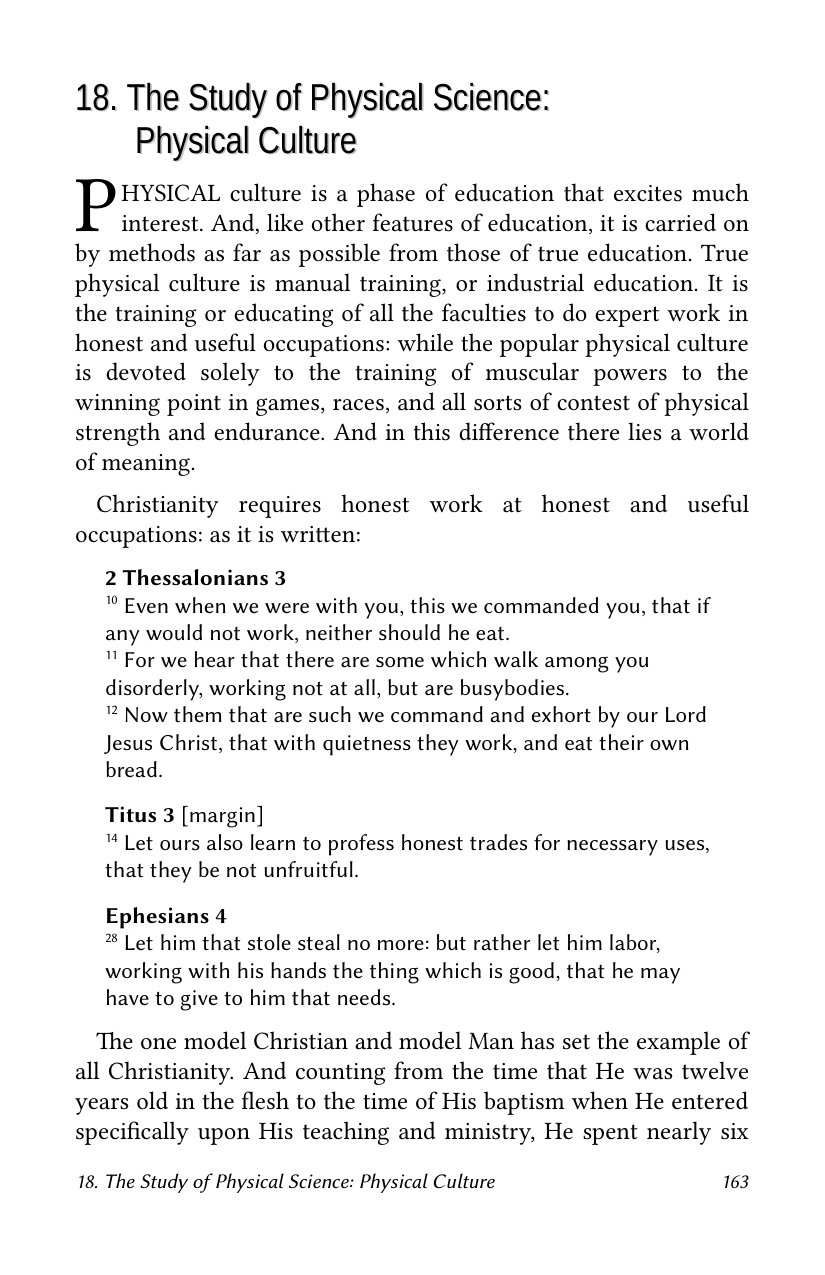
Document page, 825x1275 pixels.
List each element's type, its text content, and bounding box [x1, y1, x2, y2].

text Titus 3 [margin] [105, 802, 750, 828]
text Christianity requires honest work at honest and useful occupations: as it is written: [75, 490, 750, 548]
text The one model Christian and model Man has set the example of all Christianity. And counting from the time that He was twelve years old in the flesh to the time of His baptism when He entered specifically upon His teaching and ministry, He spent nearly six [75, 1027, 750, 1146]
text 2 Thessalonians 3 [105, 565, 750, 591]
text 14 Let ours also learn to profess honest trades for necessary uses, that they be not unfruitful. [105, 830, 720, 883]
text 12 Now them that are such we command and exhort by our Lord Jesus Christ, that with quietness they work, and eat their own bread. [105, 702, 720, 783]
text 11 For we hear that there are some which walk among you disorderly, working not at all, but are busybodies. [105, 647, 720, 701]
text 10 Even when we were with you, this we commanded you, that if any would not work, neither should he eat. [105, 592, 720, 646]
text PHYSICAL culture is a phase of education that excites much interest. And, like other features of education, it is carried on by methods as far as possible from those of true education. True physical culture is manual training, or industrial education. It is the training or educating of all the faculties to do expert work in honest and useful occupations: while the popular physical culture is devoted solely to the training of muscular powers to the winning point in games, races, and all sorts of contest of physical strength and endurance. And in this difference there lies a world of meaning. [75, 179, 750, 477]
title The Study of Physical Science: Physical Culture [75, 75, 750, 161]
text Ephesians 4 [105, 902, 750, 929]
text 28 Let him that stole steal no more: but rather let him labor, working with his hands the thing which is good, that he may have to give to him that needs. [105, 930, 720, 1011]
